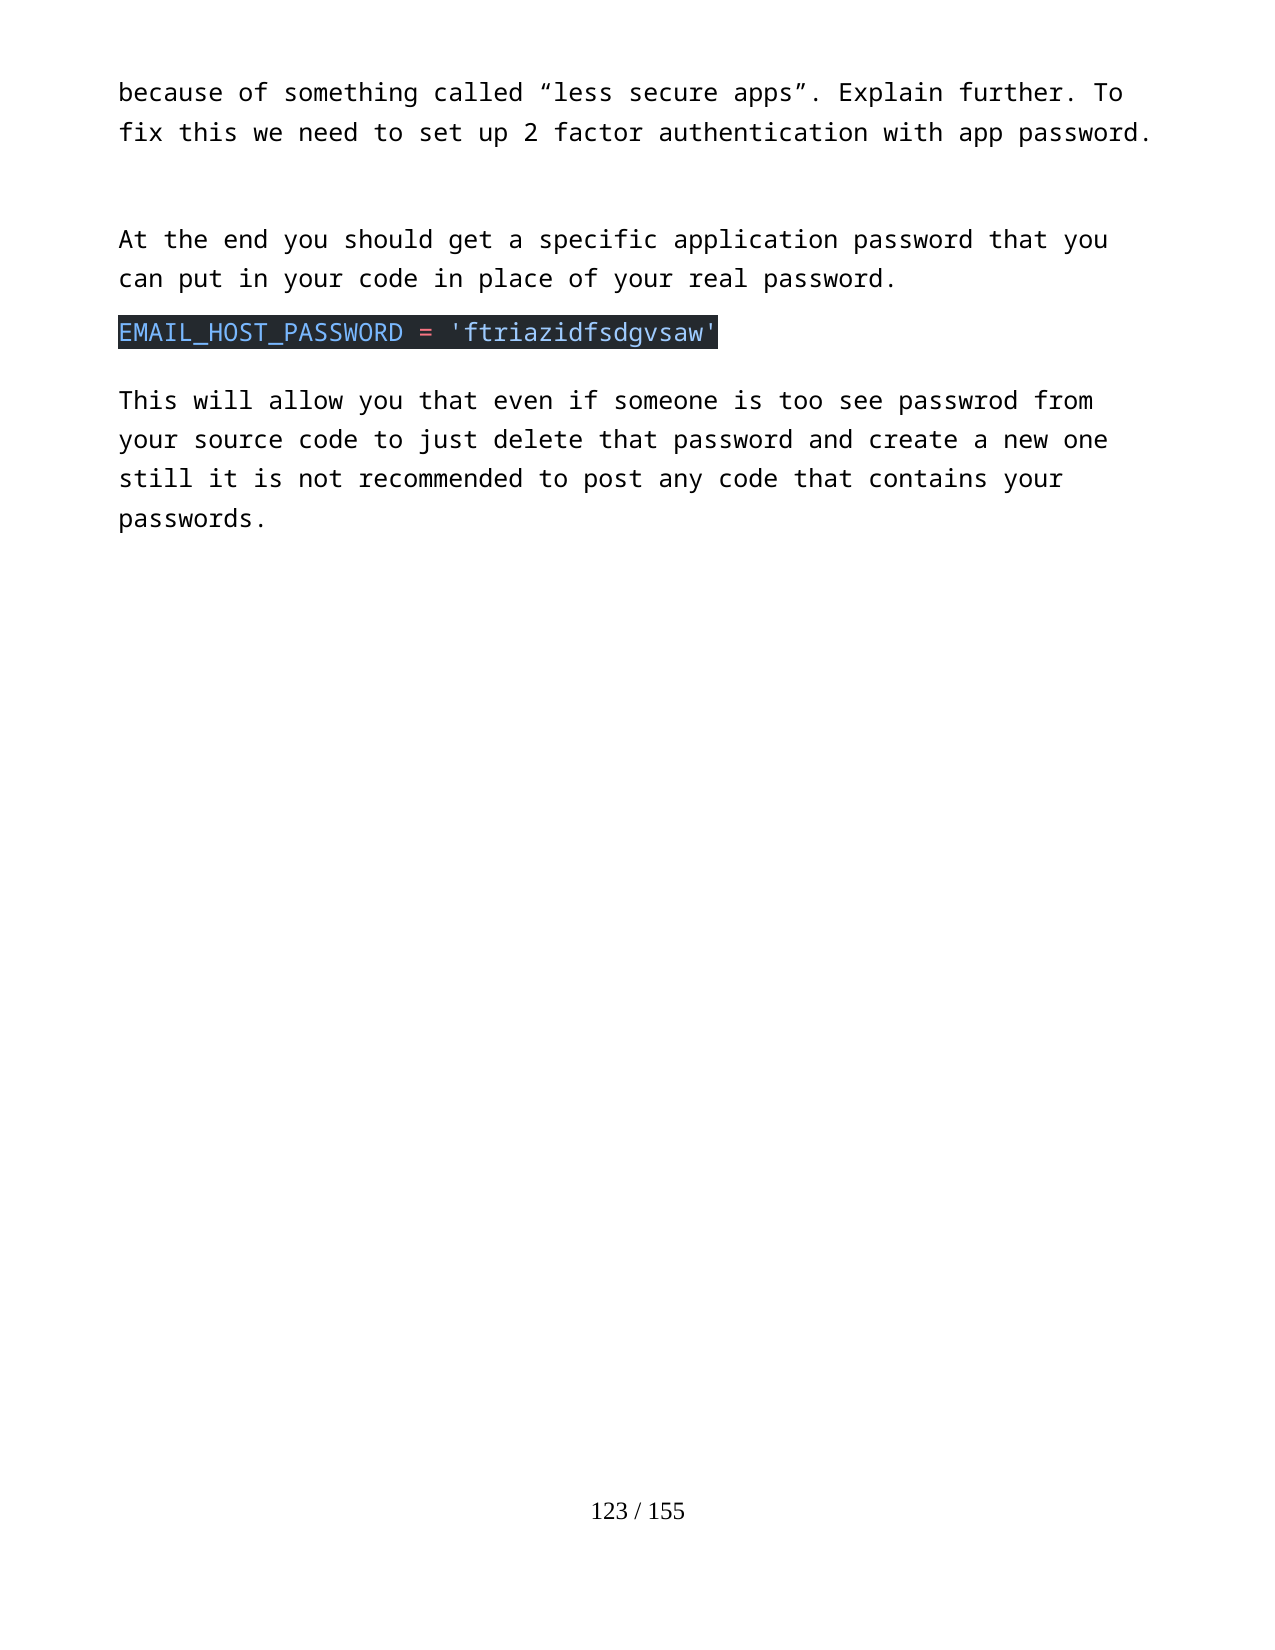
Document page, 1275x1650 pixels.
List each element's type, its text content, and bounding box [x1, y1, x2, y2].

text At the end you should get a specific application password that you can put in your code in place of your real password. [118, 222, 1157, 295]
text This will allow you that even if someone is too see passwrod from your source code to just delete that password and create a new one still it is not recommended to post any code that contains your passwords. [118, 383, 1157, 534]
text because of something called “less secure apps”. Explain further. To fix this we need to set up 2 factor authentication with app password. [118, 75, 1157, 148]
text EMAIL_HOST_PASSWORD = 'ftriazidfsdgvsaw' [118, 314, 1157, 349]
